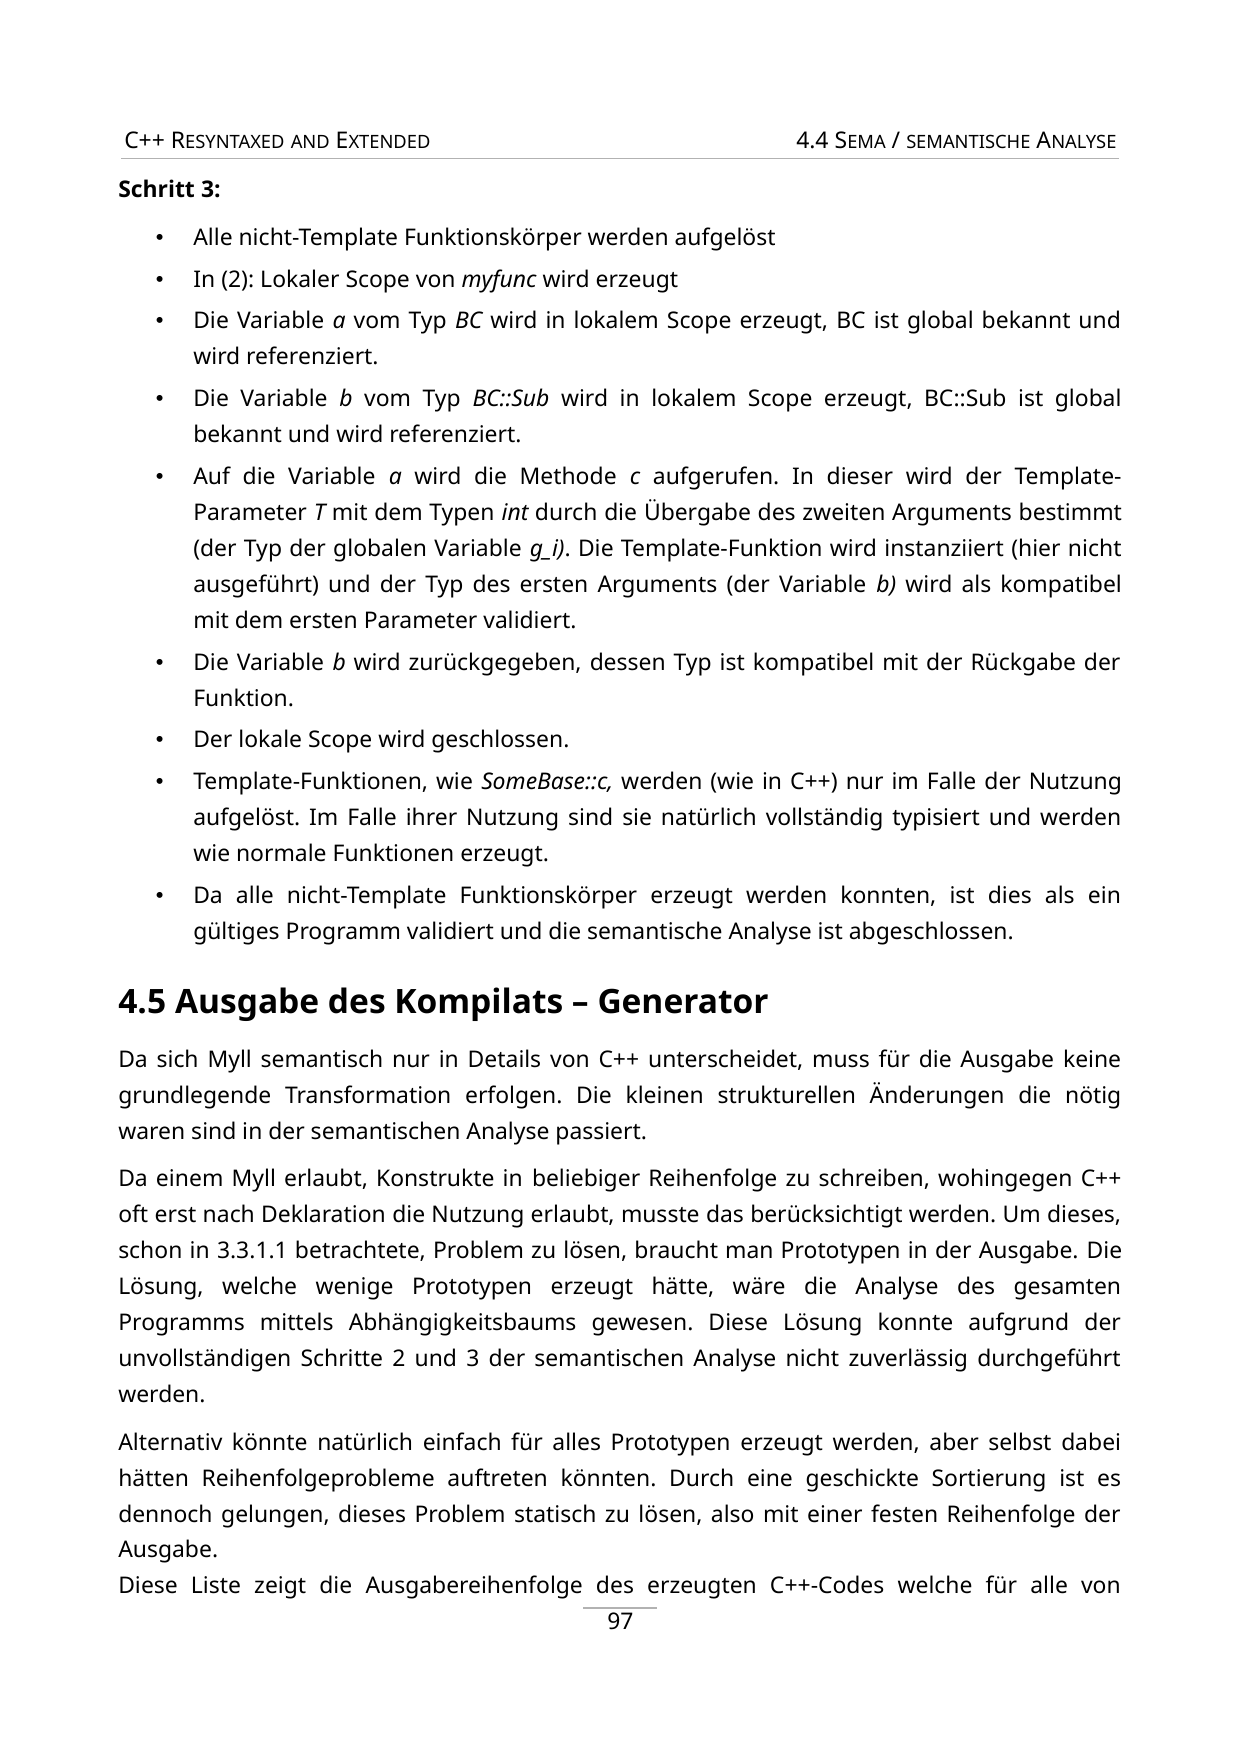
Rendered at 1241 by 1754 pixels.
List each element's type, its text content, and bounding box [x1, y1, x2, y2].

list Alle nicht-Template Funktionskörper werden aufgelöst [156, 221, 1122, 252]
list Die Variable b wird zurückgegeben, dessen Typ ist kompatibel mit der Rückgabe der Funktion. [156, 646, 1122, 713]
text Alternativ könnte natürlich einfach für alles Prototypen erzeugt werden, aber selbst dabei hätten Reihenfolgeprobleme auftreten könnten. Durch eine geschickte Sortierung ist es dennoch gelungen, dieses Problem statisch zu lösen, also mit einer festen Reihenfolge der Ausgabe. Diese Liste zeigt die Ausgabereihenfolge des erzeugten C++-Codes welche für alle von [118, 1426, 1122, 1601]
list Da alle nicht-Template Funktionskörper erzeugt werden konnten, ist dies als ein gültiges Programm validiert und die semantische Analyse ist abgeschlossen. [156, 879, 1122, 946]
list Die Variable b vom Typ BC::Sub wird in lokalem Scope erzeugt, BC::Sub ist global bekannt und wird referenziert. [156, 382, 1122, 449]
text Da sich Myll semantisch nur in Details von C++ unterscheidet, muss für die Ausgabe keine grundlegende Transformation erfolgen. Die kleinen strukturellen Änderungen die nötig waren sind in der semantischen Analyse passiert. [118, 1043, 1122, 1146]
text Da einem Myll erlaubt, Konstrukte in beliebiger Reihenfolge zu schreiben, wohingegen C++ oft erst nach Deklaration die Nutzung erlaubt, musste das berücksichtigt werden. Um dieses, schon in 3.3.1.1 betrachtete, Problem zu lösen, braucht man Prototypen in der Ausgabe. Die Lösung, welche wenige Prototypen erzeugt hätte, wäre die Analyse des gesamten Programms mittels Abhängigkeitsbaums gewesen. Diese Lösung konnte aufgrund der unvollständigen Schritte 2 und 3 der semantischen Analyse nicht zuverlässig durchgeführt werden. [118, 1162, 1122, 1409]
list In (2): Lokaler Scope von myfunc wird erzeugt [156, 262, 1122, 294]
subtitle Ausgabe des Kompilats – Generator [118, 978, 1122, 1023]
list Auf die Variable a wird die Methode c aufgerufen. In dieser wird der Template-Parameter T mit dem Typen int durch die Übergabe des zweiten Arguments bestimmt (der Typ der globalen Variable g_i). Die Template-Funktion wird instanziiert (hier nicht ausgeführt) und der Typ des ersten Arguments (der Variable b) wird als kompatibel mit dem ersten Parameter validiert. [156, 460, 1122, 635]
list Template-Funktionen, wie SomeBase::c, werden (wie in C++) nur im Falle der Nutzung aufgelöst. Im Falle ihrer Nutzung sind sie natürlich vollständig typisiert und werden wie normale Funktionen erzeugt. [156, 765, 1122, 868]
list Der lokale Scope wird geschlossen. [156, 723, 1122, 755]
text Schritt 3: [118, 173, 1122, 204]
list Die Variable a vom Typ BC wird in lokalem Scope erzeugt, BC ist global bekannt und wird referenziert. [156, 304, 1122, 372]
